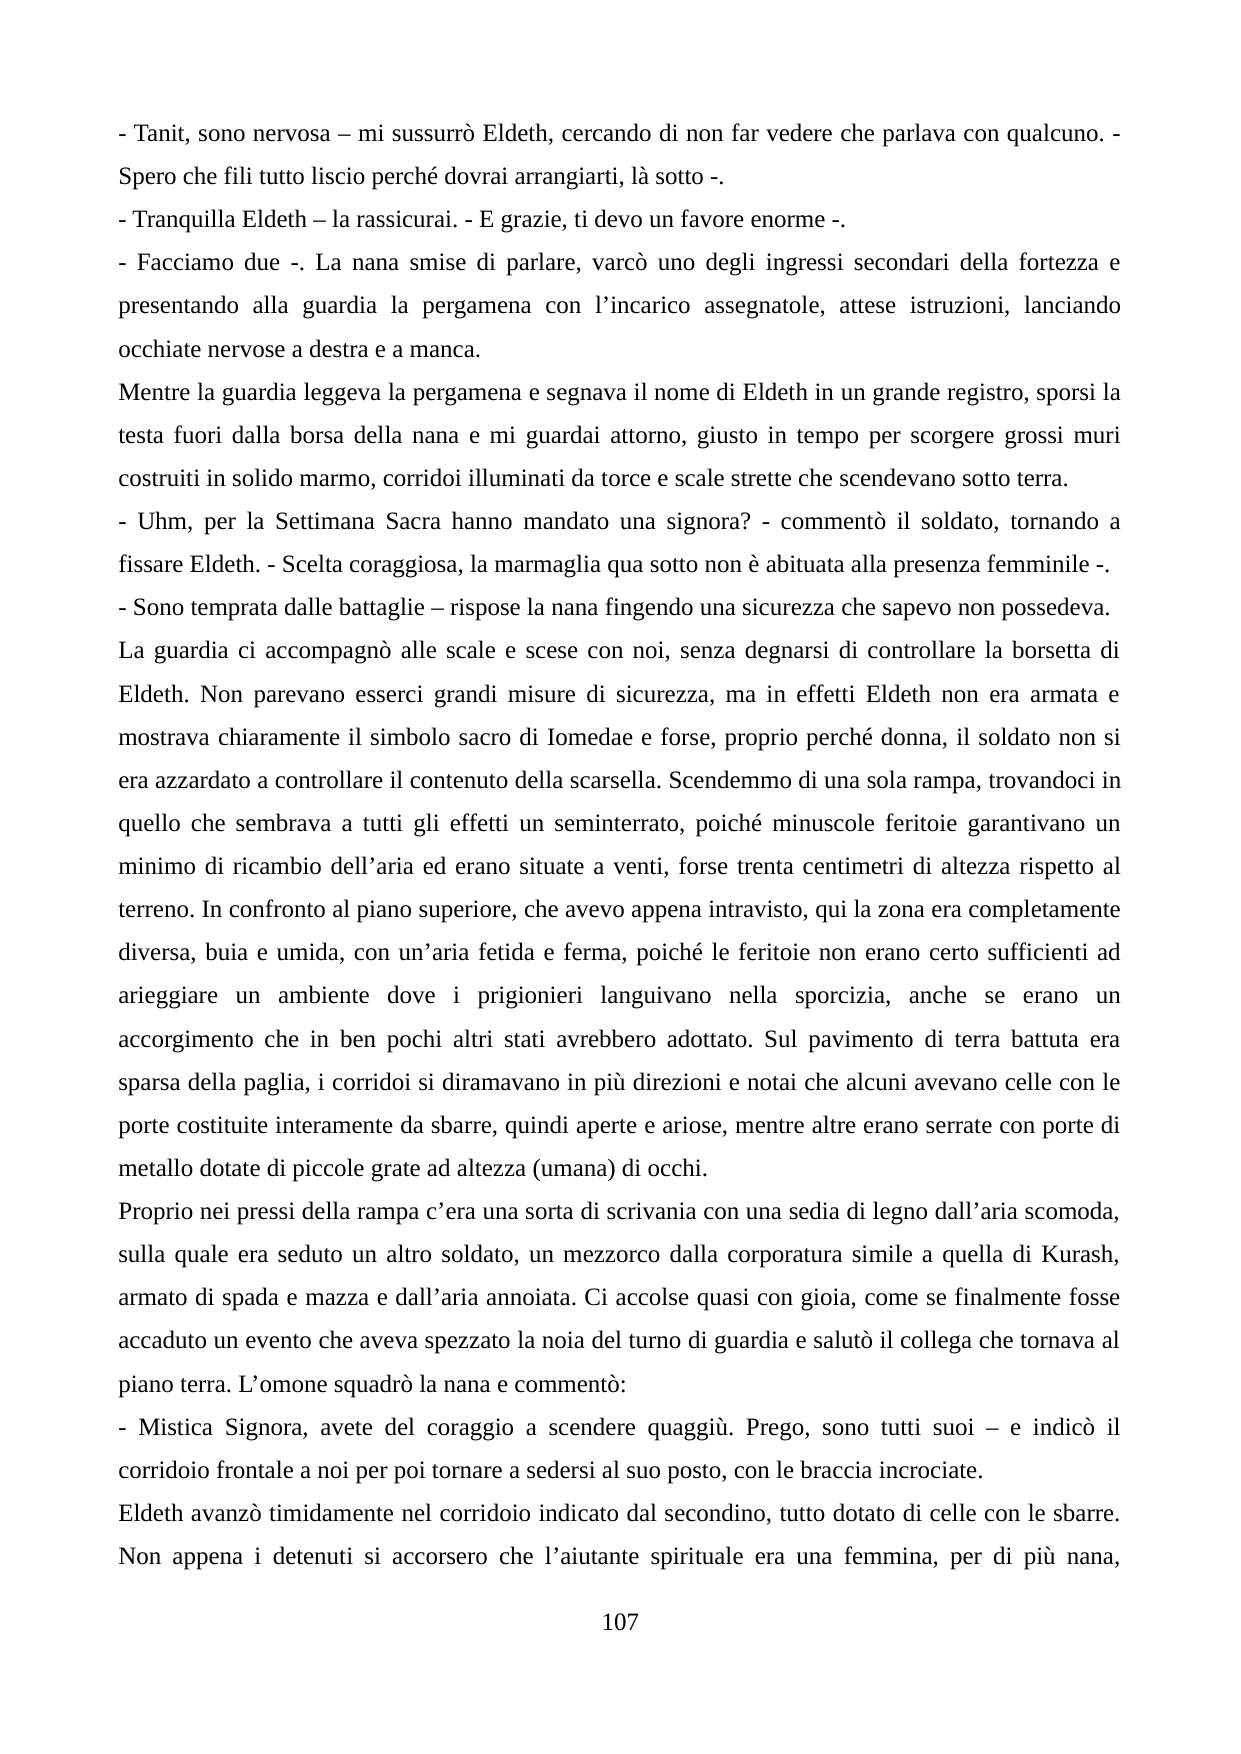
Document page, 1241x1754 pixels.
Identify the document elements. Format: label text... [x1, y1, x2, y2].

text - Uhm, per la Settimana Sacra hanno mandato una signora? - commentò il soldato, tornando a fissare Eldeth. - Scelta coraggiosa, la marmaglia qua sotto non è abituata alla presenza femminile -. [118, 506, 1122, 578]
text Mentre la guardia leggeva la pergamena e segnava il nome di Eldeth in un grande registro, sporsi la testa fuori dalla borsa della nana e mi guardai attorno, giusto in tempo per scorgere grossi muri costruiti in solido marmo, corridoi illuminati da torce e scale strette che scendevano sotto terra. [118, 377, 1122, 492]
text - Sono temprata dalle battaglie – rispose la nana fingendo una sicurezza che sapevo non possedeva. [118, 592, 1122, 621]
text - Tranquilla Eldeth – la rassicurai. - E grazie, ti devo un favore enorme -. [118, 204, 1122, 233]
text - Mistica Signora, avete del coraggio a scendere quaggiù. Prego, sono tutti suoi – e indicò il corridoio frontale a noi per poi tornare a sedersi al suo posto, con le braccia incrociate. [118, 1412, 1122, 1484]
text Eldeth avanzò timidamente nel corridoio indicato dal secondino, tutto dotato di celle con le sbarre. Non appena i detenuti si accorsero che l’aiutante spirituale era una femmina, per di più nana, [118, 1498, 1122, 1570]
text - Tanit, sono nervosa – mi sussurrò Eldeth, cercando di non far vedere che parlava con qualcuno. - Spero che fili tutto liscio perché dovrai arrangiarti, là sotto -. [118, 118, 1122, 190]
text Proprio nei pressi della rampa c’era una sorta di scrivania con una sedia di legno dall’aria scomoda, sulla quale era seduto un altro soldato, un mezzorco dalla corporatura simile a quella di Kurash, armato di spada e mazza e dall’aria annoiata. Ci accolse quasi con gioia, come se finalmente fosse accaduto un evento che aveva spezzato la noia del turno di guardia e salutò il collega che tornava al piano terra. L’omone squadrò la nana e commentò: [118, 1196, 1122, 1397]
text - Facciamo due -. La nana smise di parlare, varcò uno degli ingressi secondari della fortezza e presentando alla guardia la pergamena con l’incarico assegnatole, attese istruzioni, lanciando occhiate nervose a destra e a manca. [118, 247, 1122, 362]
text La guardia ci accompagnò alle scale e scese con noi, senza degnarsi di controllare la borsetta di Eldeth. Non parevano esserci grandi misure di sicurezza, ma in effetti Eldeth non era armata e mostrava chiaramente il simbolo sacro di Iomedae e forse, proprio perché donna, il soldato non si era azzardato a controllare il contenuto della scarsella. Scendemmo di una sola rampa, trovandoci in quello che sembrava a tutti gli effetti un seminterrato, poiché minuscole feritoie garantivano un minimo di ricambio dell’aria ed erano situate a venti, forse trenta centimetri di altezza rispetto al terreno. In confronto al piano superiore, che avevo appena intravisto, qui la zona era completamente diversa, buia e umida, con un’aria fetida e ferma, poiché le feritoie non erano certo sufficienti ad arieggiare un ambiente dove i prigionieri languivano nella sporcizia, anche se erano un accorgimento che in ben pochi altri stati avrebbero adottato. Sul pavimento di terra battuta era sparsa della paglia, i corridoi si diramavano in più direzioni e notai che alcuni avevano celle con le porte costituite interamente da sbarre, quindi aperte e ariose, mentre altre erano serrate con porte di metallo dotate di piccole grate ad altezza (umana) di occhi. [118, 636, 1122, 1182]
